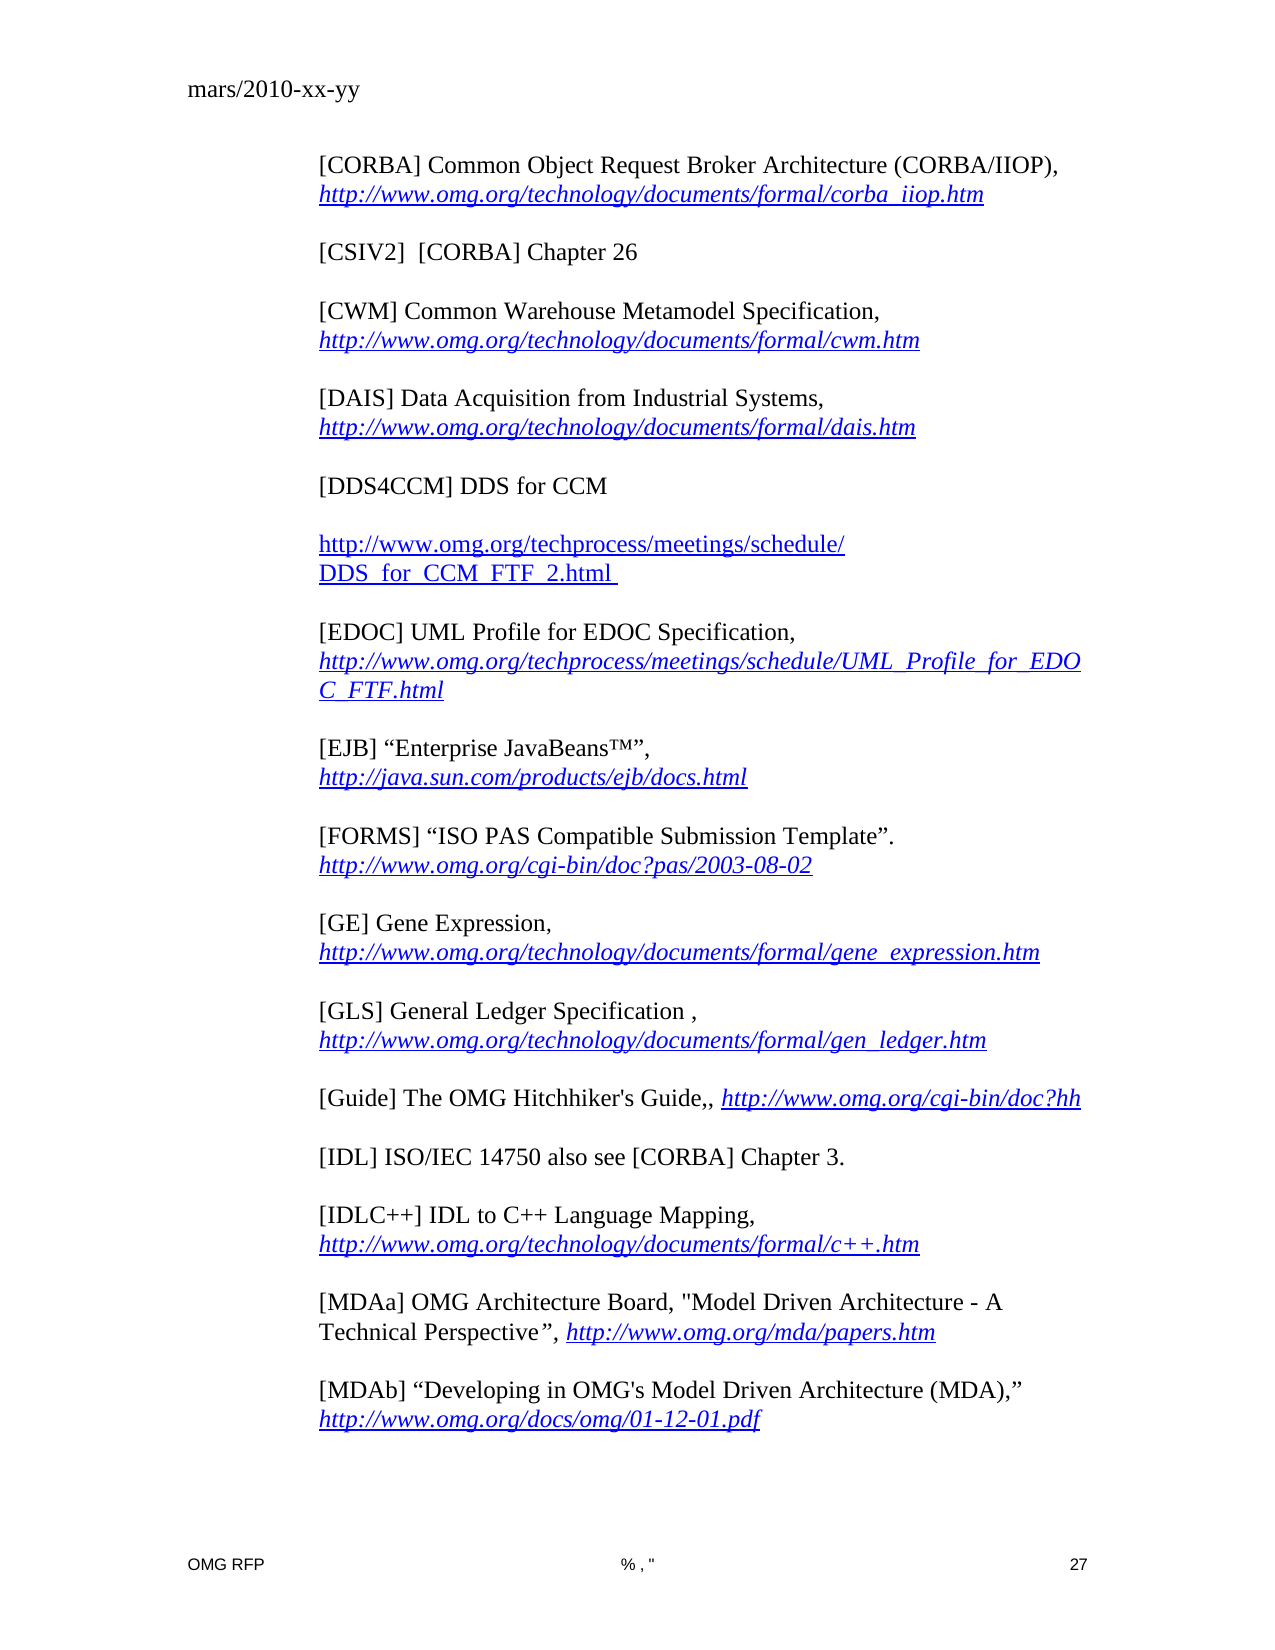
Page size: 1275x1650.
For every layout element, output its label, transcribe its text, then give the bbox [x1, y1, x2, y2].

text [IDLC++] IDL to C++ Language Mapping, http://www.omg.org/technology/documents/formal/c++.htm [319, 1200, 1087, 1258]
text [MDAa] OMG Architecture Board, "Model Driven Architecture - A Technical Perspective”, http://www.omg.org/mda/papers.htm [319, 1287, 1087, 1346]
text [DAIS] Data Acquisition from Industrial Systems, http://www.omg.org/technology/documents/formal/dais.htm [319, 383, 1087, 442]
text [MDAb] “Developing in OMG's Model Driven Architecture (MDA),” http://www.omg.org/docs/omg/01-12-01.pdf [319, 1375, 1087, 1433]
text [FORMS] “ISO PAS Compatible Submission Template”. http://www.omg.org/cgi-bin/doc?pas/2003-08-02 [319, 821, 1087, 879]
text [GE] Gene Expression, http://www.omg.org/technology/documents/formal/gene_expression.htm [319, 908, 1087, 967]
text http://www.omg.org/techprocess/meetings/schedule/DDS_for_CCM_FTF_2.html [319, 529, 1087, 587]
text [CWM] Common Warehouse Metamodel Specification, http://www.omg.org/technology/documents/formal/cwm.htm [319, 296, 1087, 354]
text [CORBA] Common Object Request Broker Architecture (CORBA/IIOP), http://www.omg.org/technology/documents/formal/corba_iiop.htm [319, 150, 1087, 208]
text [CSIV2] [CORBA] Chapter 26 [319, 237, 1087, 267]
text [DDS4CCM] DDS for CCM [319, 471, 1087, 500]
text [GLS] General Ledger Specification , http://www.omg.org/technology/documents/formal/gen_ledger.htm [319, 996, 1087, 1054]
text [IDL] ISO/IEC 14750 also see [CORBA] Chapter 3. [319, 1142, 1087, 1171]
text [Guide] The OMG Hitchhiker's Guide,, http://www.omg.org/cgi-bin/doc?hh [319, 1083, 1087, 1112]
text [EJB] “Enterprise JavaBeans™”, http://java.sun.com/products/ejb/docs.html [319, 733, 1087, 792]
